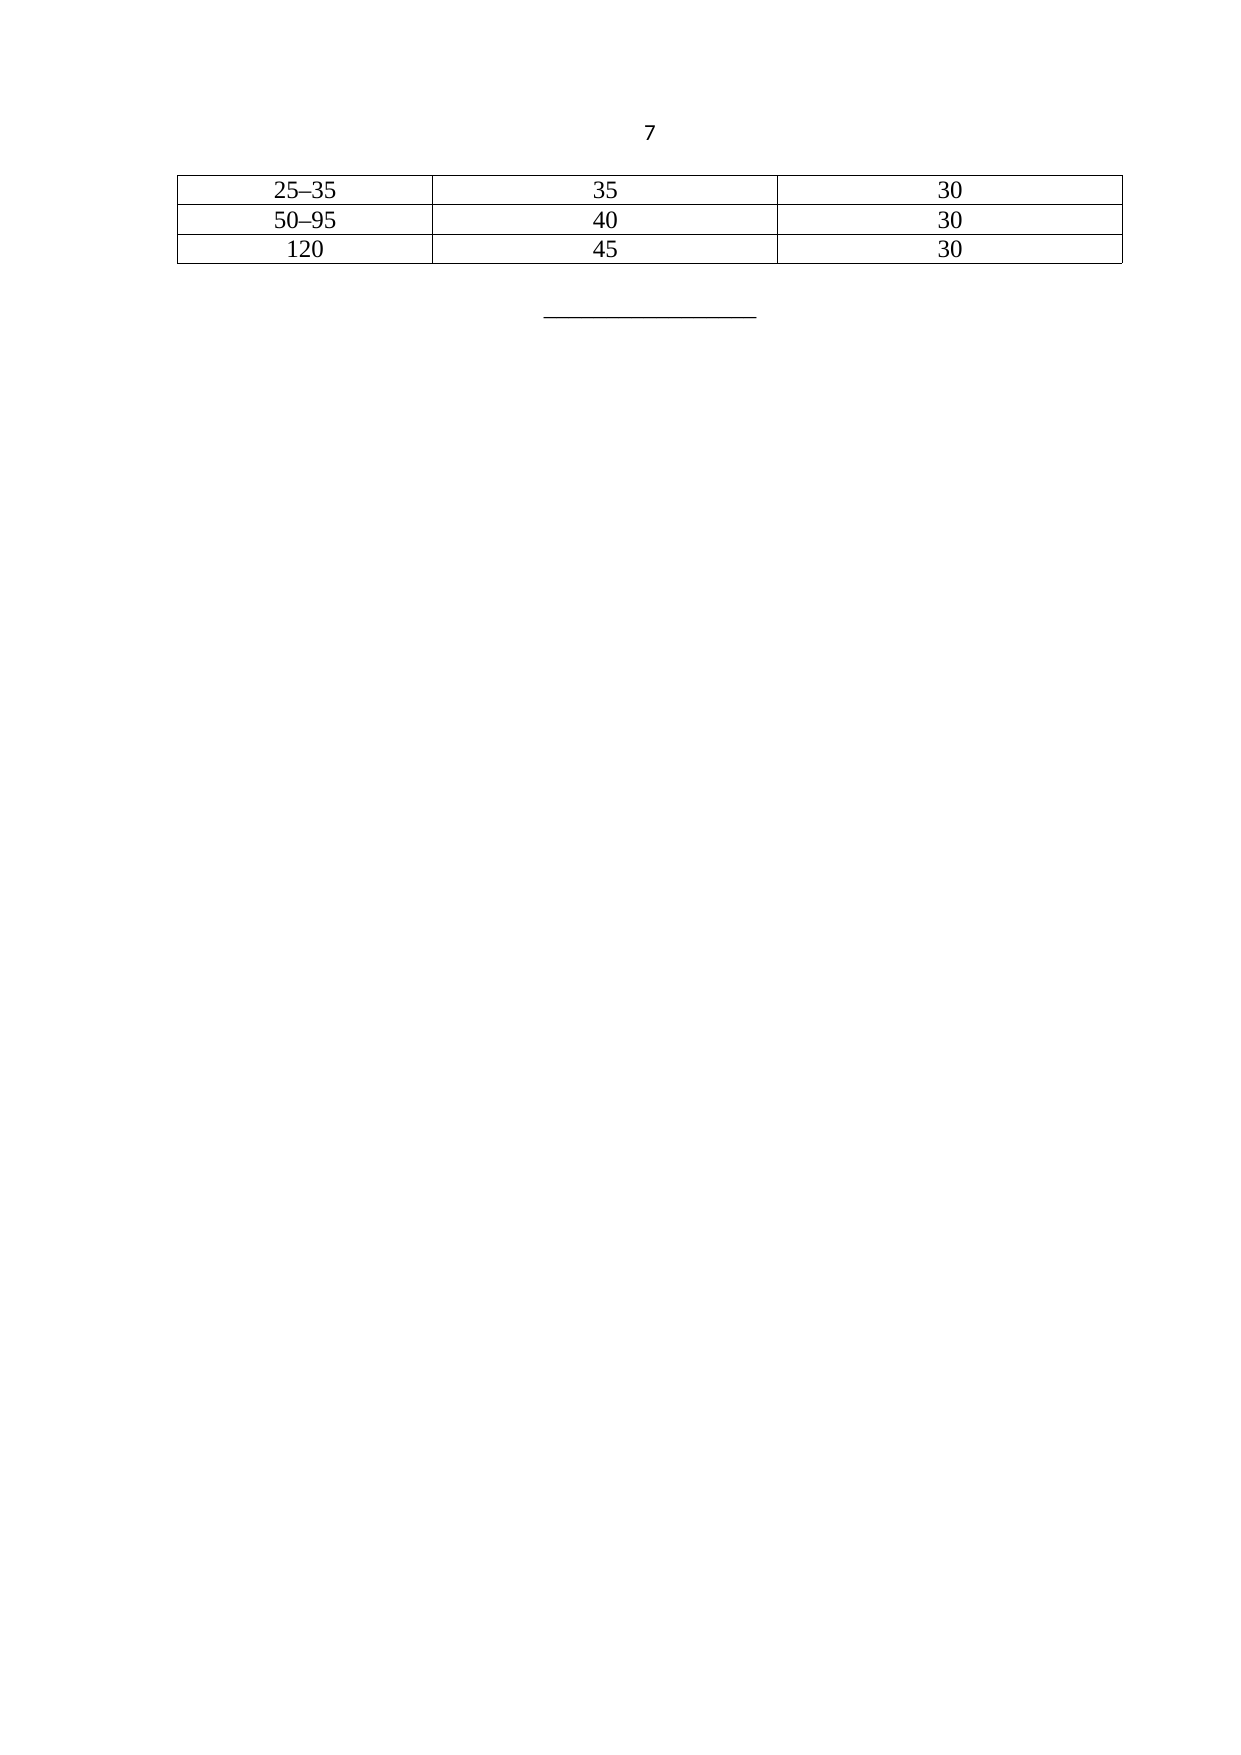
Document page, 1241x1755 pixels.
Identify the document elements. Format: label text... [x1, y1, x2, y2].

table_cell 40 [433, 205, 777, 233]
table_cell 35 [433, 176, 777, 204]
table_cell 25–35 [178, 176, 432, 204]
table_cell 30 [778, 176, 1122, 204]
table_cell 120 [178, 235, 432, 263]
table_cell 45 [433, 235, 777, 263]
table_cell 30 [778, 235, 1122, 263]
table_cell 30 [778, 205, 1122, 233]
table_cell 50–95 [178, 205, 432, 233]
text _________________ [177, 292, 1122, 321]
